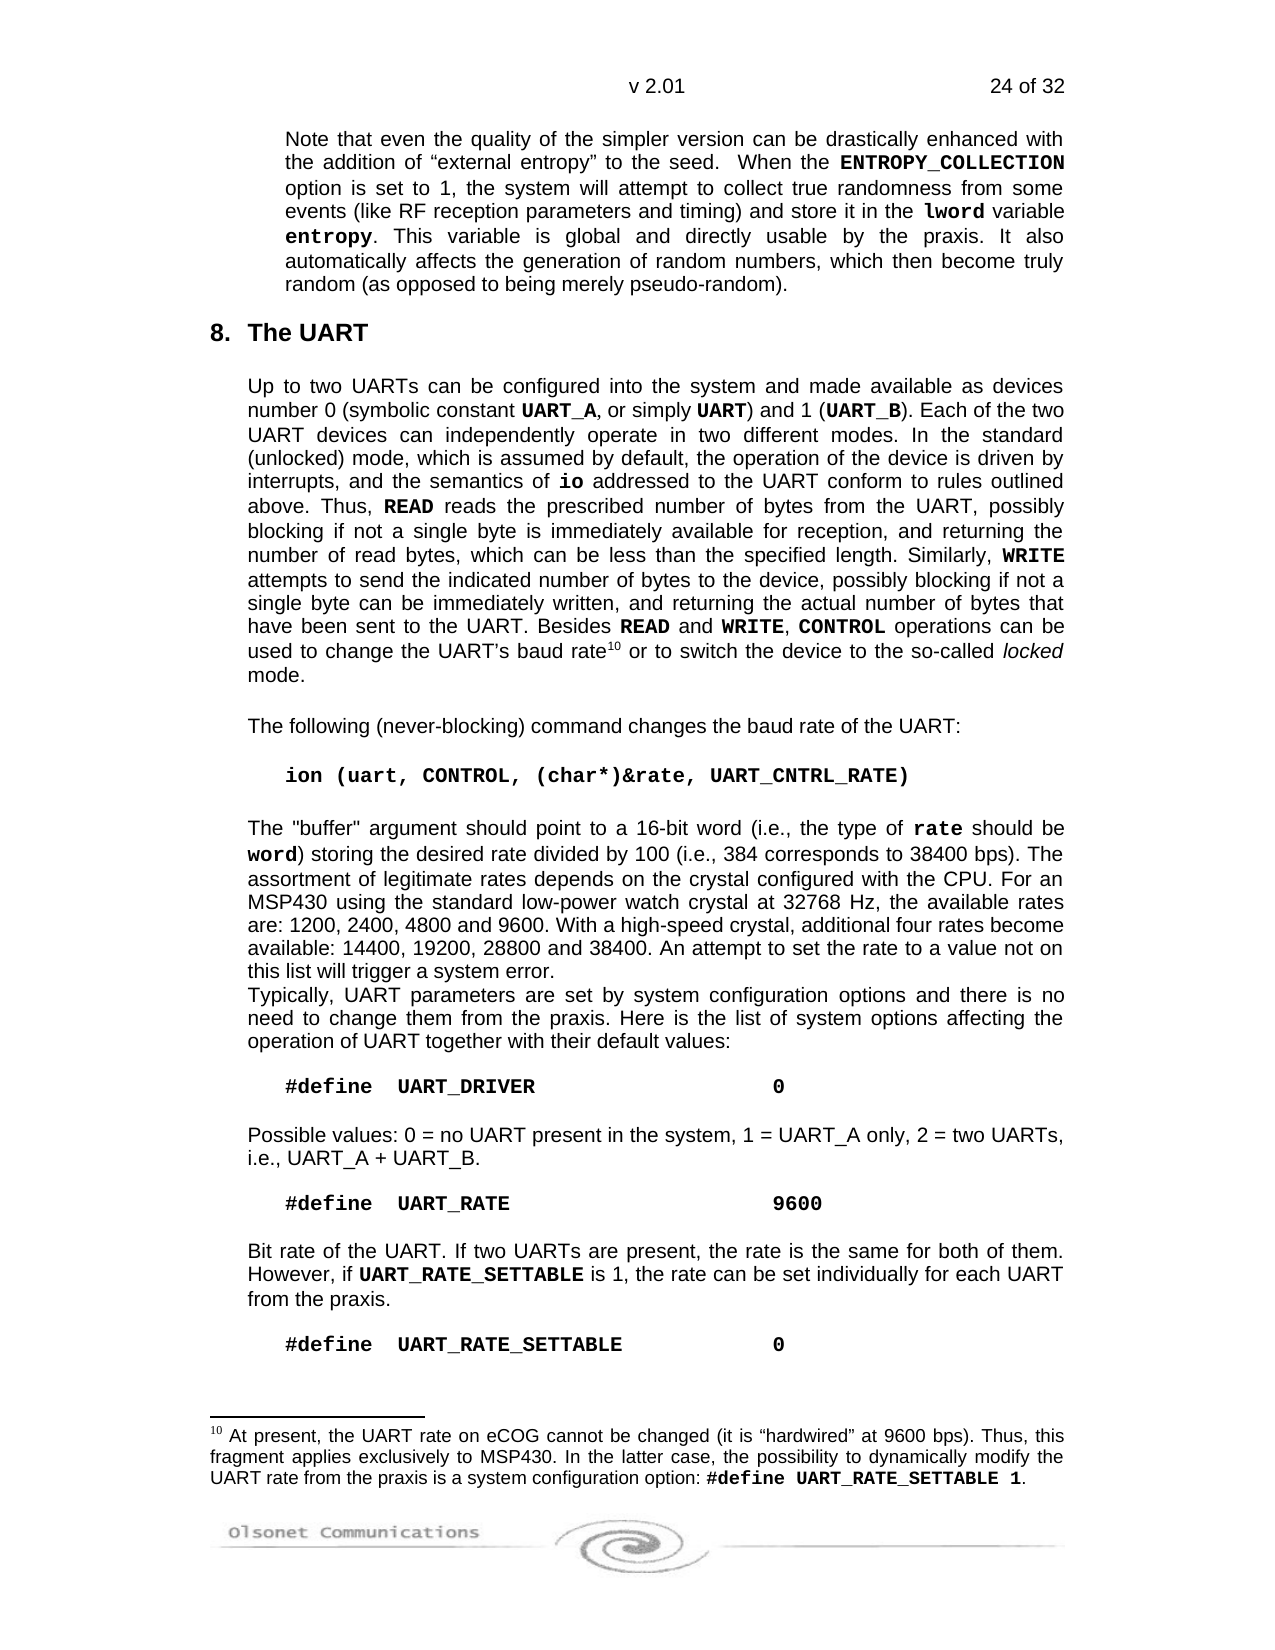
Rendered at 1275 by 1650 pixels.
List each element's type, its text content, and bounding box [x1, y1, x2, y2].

text At present, the UART rate on eCOG cannot be changed (it is “hardwired” at 9600 bps). Thus, this fragment applies exclusively to MSP430. In the latter case, the possibility to dynamically modify the UART rate from the praxis is a system configuration option: #define UART_RATE_SETTABLE 1. [210, 1423, 1065, 1490]
text Note that even the quality of the simpler version can be drastically enhanced with the addition of “external entropy” to the seed. When the ENTROPY_COLLECTION option is set to 1, the system will attempt to collect true randomness from some events (like RF reception parameters and timing) and store it in the lword variable entropy. This variable is global and directly usable by the praxis. It also automatically affects the generation of random numbers, which then become truly random (as opposed to being merely pseudo-random). [285, 128, 1065, 296]
text The "buffer" argument should point to a 16-bit word (i.e., the type of rate should be word) storing the desired rate divided by 100 (i.e., 384 corresponds to 38400 bps). The assortment of legitimate rates depends on the crystal configured with the CPU. For an MSP430 using the standard low-power watch crystal at 32768 Hz, the available rates are: 1200, 2400, 4800 and 9600. With a high-speed crystal, additional four rates become available: 14400, 19200, 28800 and 38400. An attempt to set the rate to a value not on this list will trigger a system error. [247, 817, 1065, 983]
text #define UART_RATE 9600 [247, 1193, 1065, 1216]
text The following (never-blocking) command changes the baud rate of the UART: [247, 714, 1065, 737]
text Typically, UART parameters are set by system configuration options and there is no need to change them from the praxis. Here is the list of system options affecting the operation of UART together with their default values: [247, 983, 1065, 1053]
picture [210, 1504, 1065, 1596]
text #define UART_DRIVER 0 [247, 1076, 1065, 1100]
text #define UART_RATE_SETTABLE 0 [247, 1334, 1065, 1358]
text Possible values: 0 = no UART present in the system, 1 = UART_A only, 2 = two UARTs, i.e., UART_A + UART_B. [247, 1123, 1065, 1169]
subtitle The UART [210, 319, 1065, 347]
text ion (uart, CONTROL, (char*)&rate, UART_CNTRL_RATE) [247, 765, 1065, 789]
text Bit rate of the UART. If two UARTs are present, the rate is the same for both of them. However, if UART_RATE_SETTABLE is 1, the rate can be set individually for each UART from the praxis. [247, 1240, 1065, 1311]
text Up to two UARTs can be configured into the system and made available as devices number 0 (symbolic constant UART_A, or simply UART) and 1 (UART_B). Each of the two UART devices can independently operate in two different modes. In the standard (unlocked) mode, which is assumed by default, the operation of the device is driven by interrupts, and the semantics of io addressed to the UART conform to rules outlined above. Thus, READ reads the prescribed number of bytes from the UART, possibly blocking if not a single byte is immediately available for reception, and returning the number of read bytes, which can be less than the specified length. Similarly, WRITE attempts to send the indicated number of bytes to the device, possibly blocking if not a single byte can be immediately written, and returning the actual number of bytes that have been sent to the UART. Besides READ and WRITE, CONTROL operations can be used to change the UART’s baud rate or to switch the device to the so-called locked mode. [247, 375, 1065, 686]
